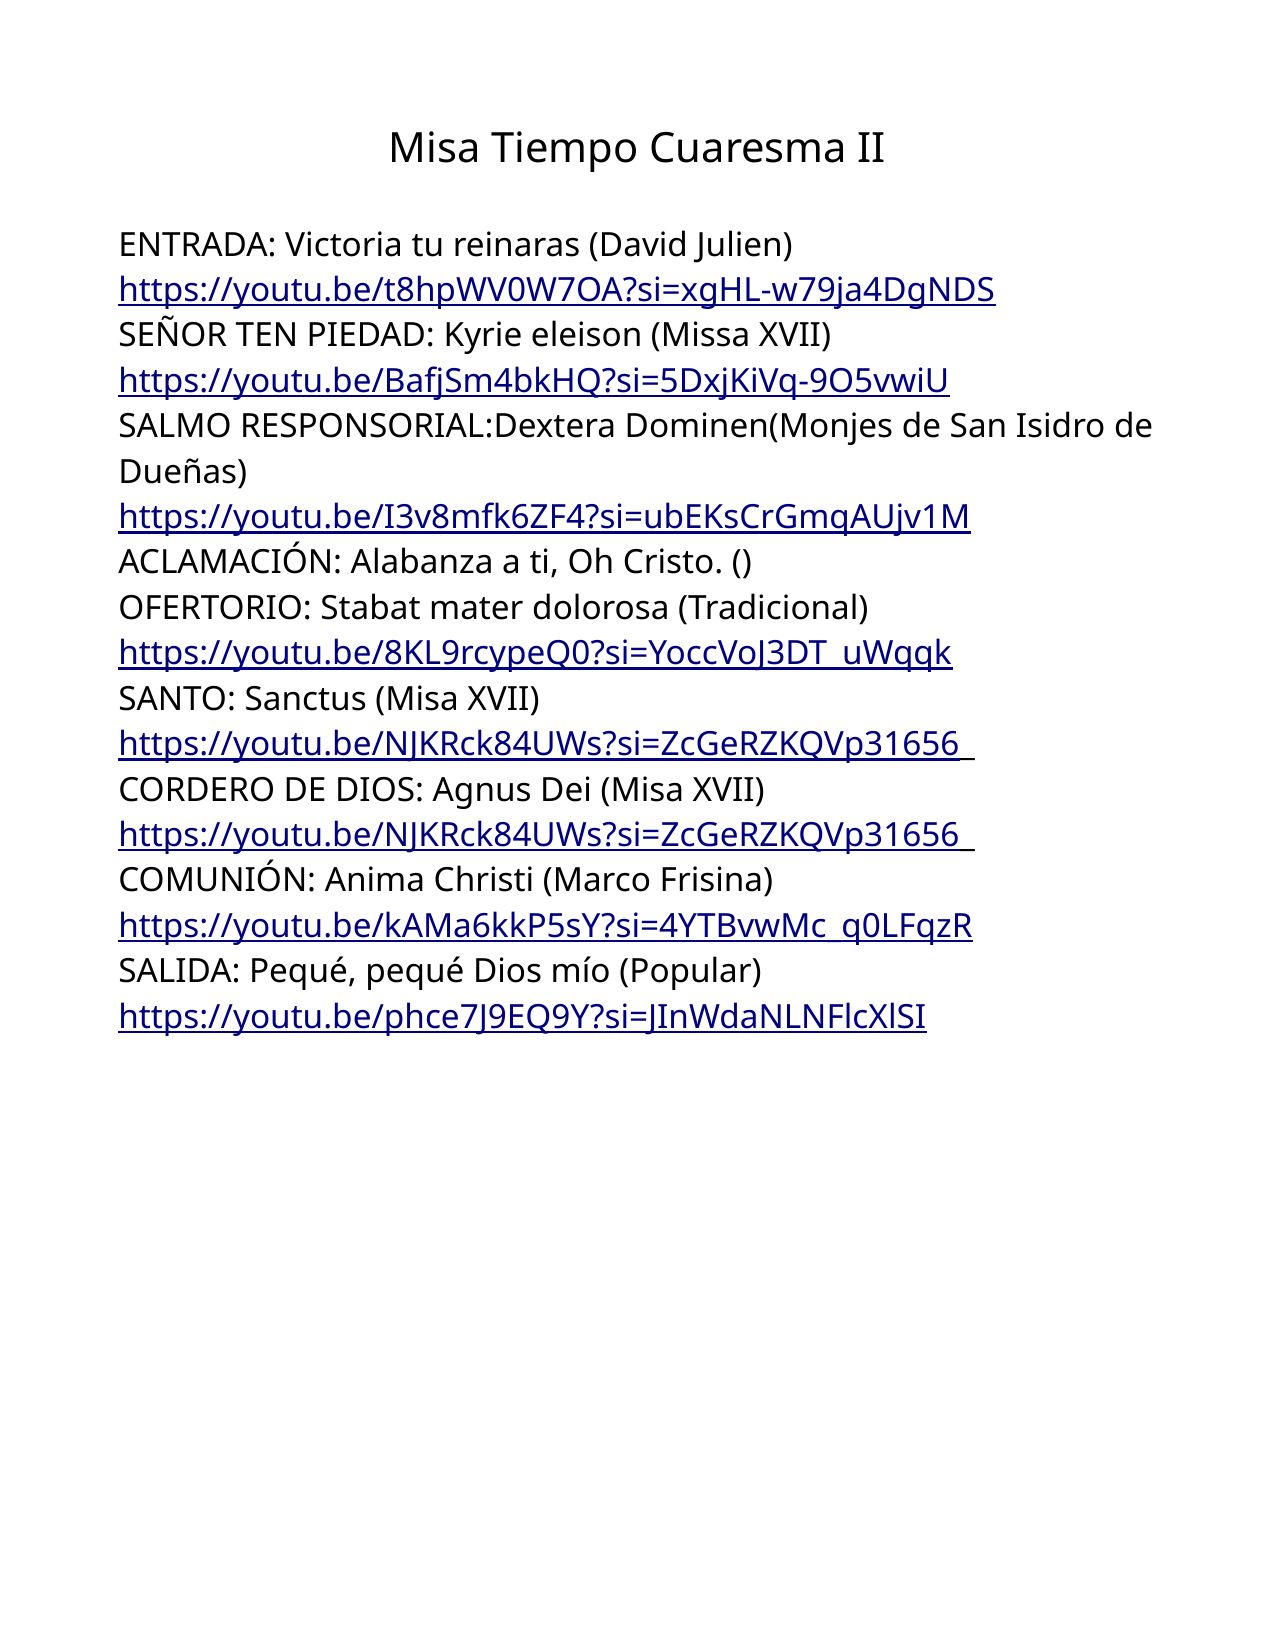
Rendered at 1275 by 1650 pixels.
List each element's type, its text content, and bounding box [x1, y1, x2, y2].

text CORDERO DE DIOS: Agnus Dei (Misa XVII) [118, 765, 1157, 811]
text https://youtu.be/BafjSm4bkHQ?si=5DxjKiVq-9O5vwiU [118, 357, 1157, 402]
text ENTRADA: Victoria tu reinaras (David Julien) [118, 220, 1157, 266]
text https://youtu.be/kAMa6kkP5sY?si=4YTBvwMc_q0LFqzR [118, 902, 1157, 947]
text SALMO RESPONSORIAL:Dextera Dominen(Monjes de San Isidro de Dueñas) [118, 402, 1157, 493]
text https://youtu.be/NJKRck84UWs?si=ZcGeRZKQVp31656_ [118, 811, 1157, 856]
text SANTO: Sanctus (Misa XVII) [118, 674, 1157, 720]
text https://youtu.be/8KL9rcypeQ0?si=YoccVoJ3DT_uWqqk [118, 629, 1157, 674]
text Misa Tiempo Cuaresma II [118, 118, 1157, 175]
text COMUNIÓN: Anima Christi (Marco Frisina) [118, 856, 1157, 902]
text https://youtu.be/phce7J9EQ9Y?si=JInWdaNLNFlcXlSI [118, 992, 1157, 1038]
text SEÑOR TEN PIEDAD: Kyrie eleison (Missa XVII) [118, 311, 1157, 357]
text ACLAMACIÓN: Alabanza a ti, Oh Cristo. () [118, 538, 1157, 584]
text https://youtu.be/NJKRck84UWs?si=ZcGeRZKQVp31656_ [118, 720, 1157, 765]
text SALIDA: Pequé, pequé Dios mío (Popular) [118, 947, 1157, 992]
text https://youtu.be/t8hpWV0W7OA?si=xgHL-w79ja4DgNDS [118, 266, 1157, 311]
text https://youtu.be/I3v8mfk6ZF4?si=ubEKsCrGmqAUjv1M [118, 493, 1157, 538]
text OFERTORIO: Stabat mater dolorosa (Tradicional) [118, 584, 1157, 629]
